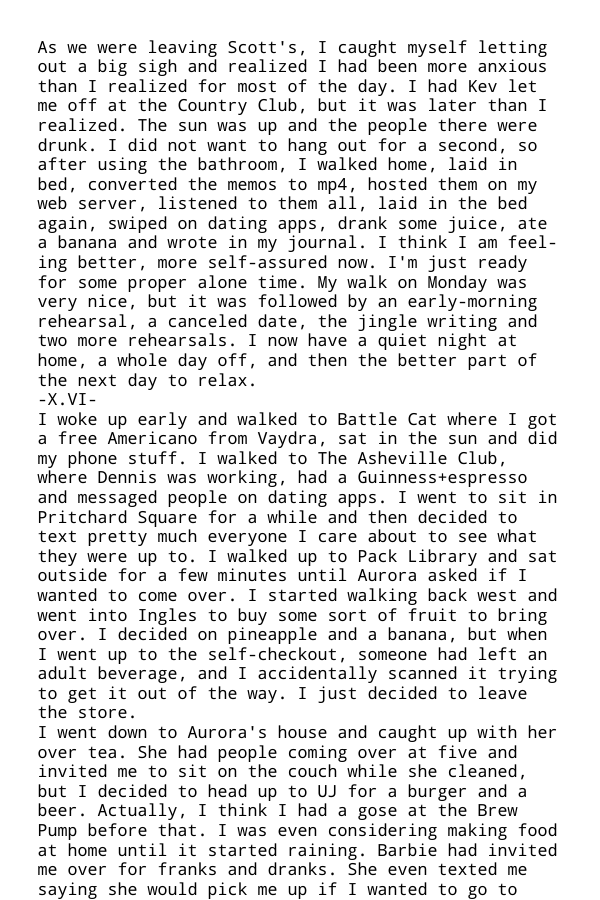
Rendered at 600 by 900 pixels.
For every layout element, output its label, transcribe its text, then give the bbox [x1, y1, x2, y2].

text I woke up early and walked to Battle Cat where I got a free Americano from Vaydra, sat in the sun and did my phone stuff. I walked to The Asheville Club, where Dennis was working, had a Guinness+espresso and messaged people on dating apps. I went to sit in Pritchard Square for a while and then decided to text pretty much everyone I care about to see what they were up to. I walked up to Pack Library and sat outside for a few minutes until Aurora asked if I wanted to come over. I started walking back west and went into Ingles to buy some sort of fruit to bring over. I decided on pineapple and a banana, but when I went up to the self-checkout, someone had left an adult beverage, and I accidentally scanned it trying to get it out of the way. I just decided to leave the store. [37, 409, 562, 723]
text I went down to Aurora's house and caught up with her over tea. She had people coming over at five and invited me to sit on the couch while she cleaned, but I decided to head up to UJ for a burger and a beer. Actually, I think I had a gose at the Brew Pump before that. I was even considering making food at home until it started raining. Barbie had invited me over for franks and dranks. She even texted me saying she would pick me up if I wanted to go to [37, 723, 562, 899]
text As we were leaving Scott's, I caught myself letting out a big sigh and realized I had been more anxious than I realized for most of the day. I had Kev let me off at the Country Club, but it was later than I realized. The sun was up and the people there were drunk. I did not want to hang out for a second, so after using the bathroom, I walked home, laid in bed, converted the memos to mp4, hosted them on my web server, listened to them all, laid in the bed again, swiped on dating apps, drank some juice, ate a banana and wrote in my journal. I think I am feel- ing better, more self-assured now. I'm just ready for some proper alone time. My walk on Monday was very nice, but it was followed by an early-morning rehearsal, a canceled date, the jingle writing and two more rehearsals. I now have a quiet night at home, a whole day off, and then the better part of the next day to relax. [37, 37, 562, 390]
text -X.VI- [37, 390, 562, 409]
